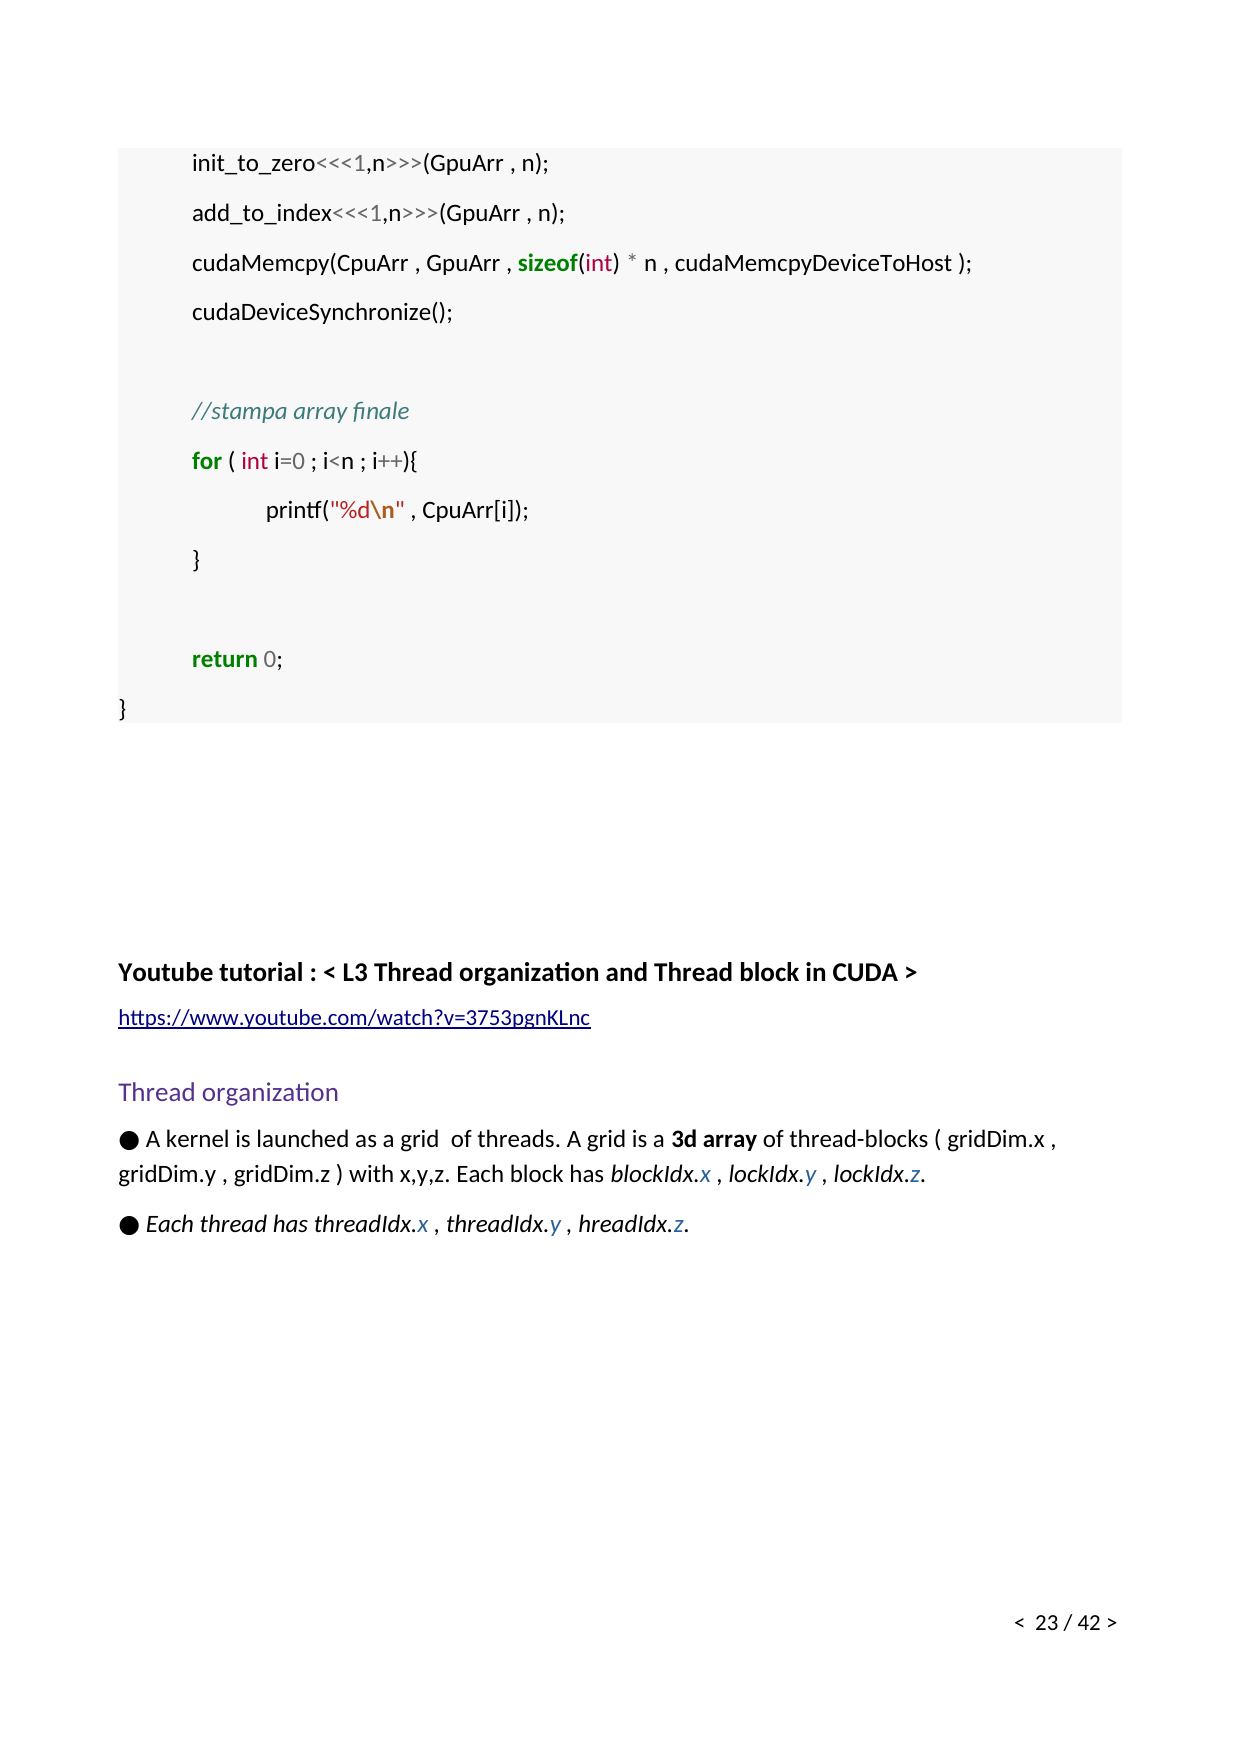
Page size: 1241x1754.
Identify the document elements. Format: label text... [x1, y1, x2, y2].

text } [118, 693, 1122, 723]
text init_to_zero<<<1,n>>>(GpuArr , n); [118, 148, 1122, 178]
text //stampa array finale [118, 396, 1122, 426]
text return 0; [118, 643, 1122, 674]
text add_to_index<<<1,n>>>(GpuArr , n); [118, 197, 1122, 228]
text ● A kernel is launched as a grid of threads. A grid is a 3d array of thread-blocks ( gridDim.x , gridDim.y , gridDim.z ) with x,y,z. Each block has blockIdx.x , lockIdx.y , lockIdx.z. [118, 1123, 1122, 1189]
text cudaDeviceSynchronize(); [118, 296, 1122, 327]
text cudaMemcpy(CpuArr , GpuArr , sizeof(int) * n , cudaMemcpyDeviceToHost ); [118, 247, 1122, 277]
subtitle Thread organization [118, 1076, 1122, 1109]
text ● Each thread has threadIdx.x , threadIdx.y , hreadIdx.z. [118, 1208, 1122, 1238]
text https://www.youtube.com/watch?v=3753pgnKLnc [118, 1003, 1122, 1031]
subtitle Youtube tutorial : < L3 Thread organization and Thread block in CUDA > [118, 956, 1122, 988]
text printf("%d\n" , CpuArr[i]); [118, 495, 1122, 525]
text } [118, 544, 1122, 575]
text for ( int i=0 ; i<n ; i++){ [118, 445, 1122, 476]
